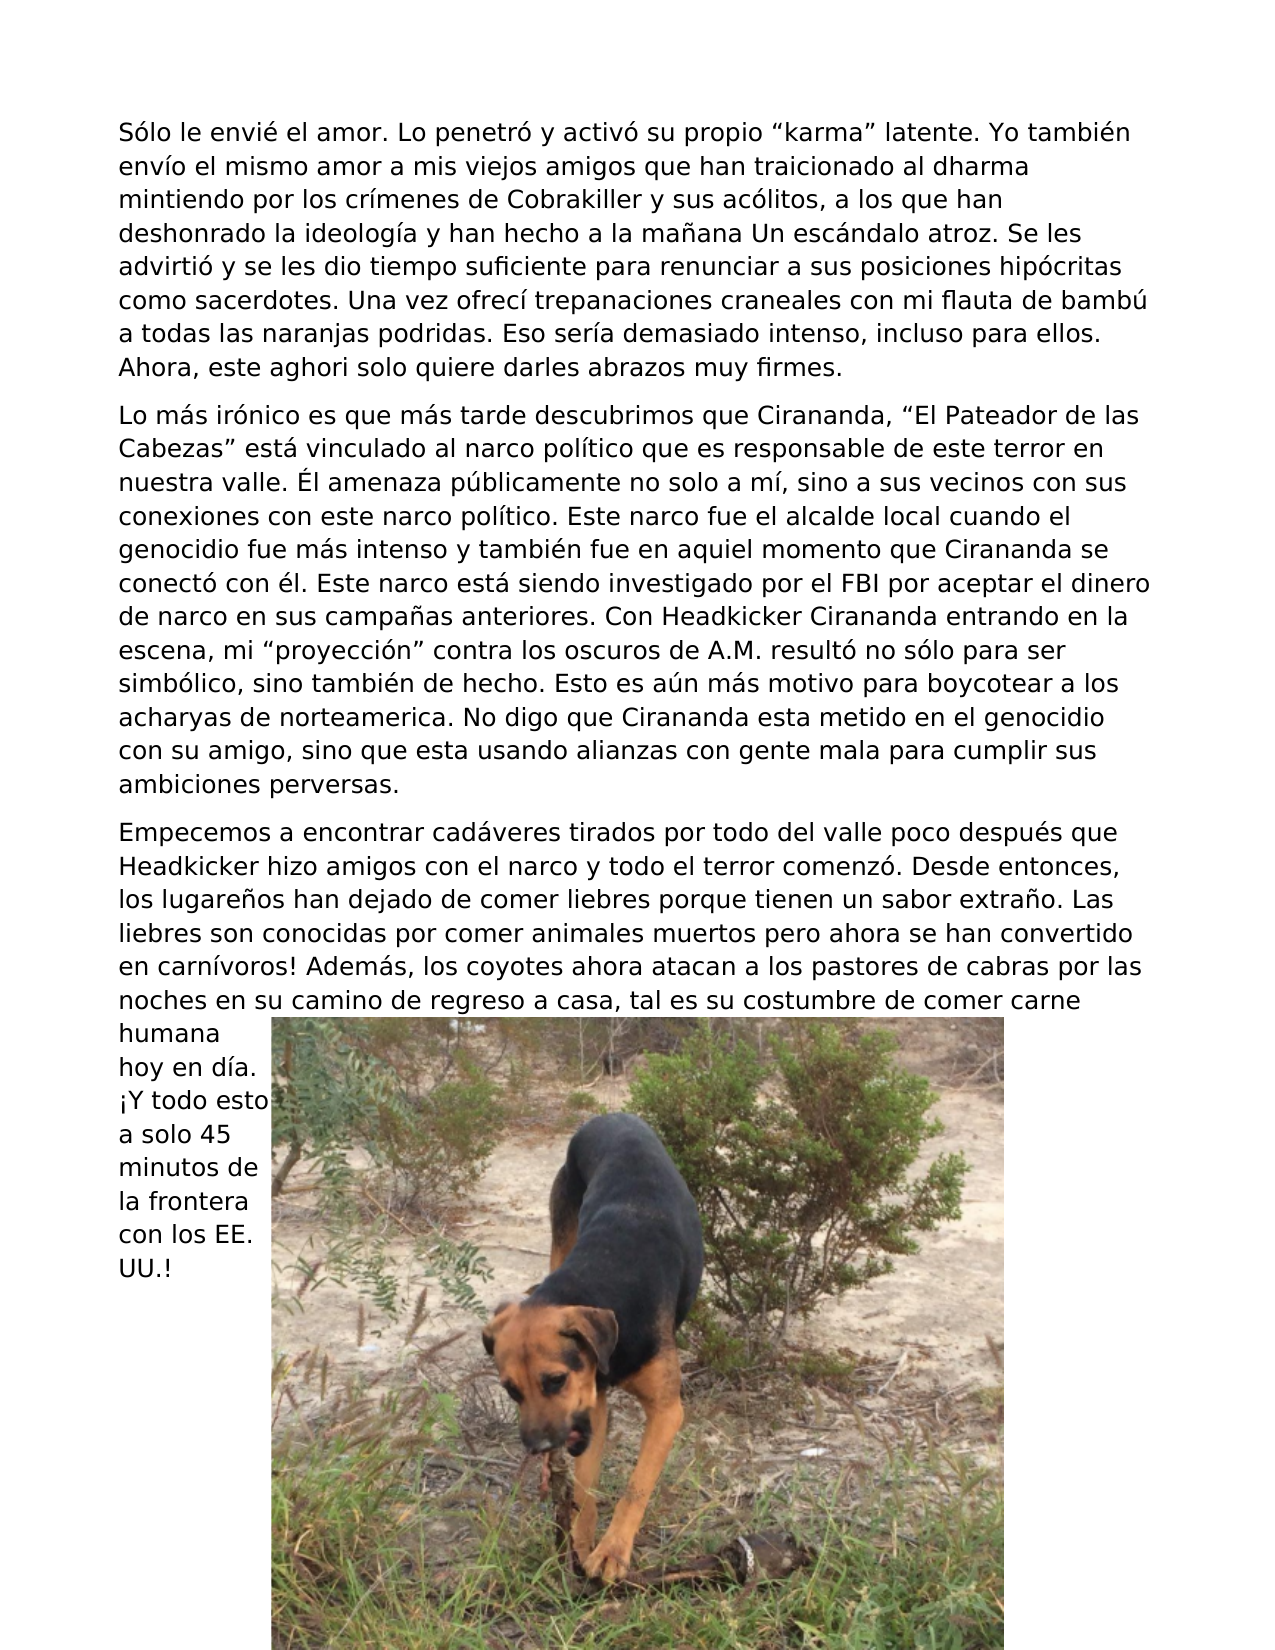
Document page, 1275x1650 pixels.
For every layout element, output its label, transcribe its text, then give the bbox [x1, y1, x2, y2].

picture [271, 1017, 1004, 1650]
text Lo más irónico es que más tarde descubrimos que Cirananda, “El Pateador de las Cabezas” está vinculado al narco político que es responsable de este terror en nuestra valle. Él amenaza públicamente no solo a mí, sino a sus vecinos con sus conexiones con este narco político. Este narco fue el alcalde local cuando el genocidio fue más intenso y también fue en aquiel momento que Cirananda se conectó con él. Este narco está siendo investigado por el FBI por aceptar el dinero de narco en sus campañas anteriores. Con Headkicker Cirananda entrando en la escena, mi “proyección” contra los oscuros de A.M. resultó no sólo para ser simbólico, sino también de hecho. Esto es aún más motivo para boycotear a los acharyas de norteamerica. No digo que Cirananda esta metido en el genocidio con su amigo, sino que esta usando alianzas con gente mala para cumplir sus ambiciones perversas. [118, 401, 1157, 799]
text Sólo le envié el amor. Lo penetró y activó su propio “karma” latente. Yo también envío el mismo amor a mis viejos amigos que han traicionado al dharma mintiendo por los crímenes de Cobrakiller y sus acólitos, a los que han deshonrado la ideología y han hecho a la mañana Un escándalo atroz. Se les advirtió y se les dio tiempo suficiente para renunciar a sus posiciones hipócritas como sacerdotes. Una vez ofrecí trepanaciones craneales con mi flauta de bambú a todas las naranjas podridas. Eso sería demasiado intenso, incluso para ellos. Ahora, este aghori solo quiere darles abrazos muy firmes. [118, 118, 1157, 382]
text Empecemos a encontrar cadáveres tirados por todo del valle poco después que Headkicker hizo amigos con el narco y todo el terror comenzó. Desde entonces, los lugareños han dejado de comer liebres porque tienen un sabor extraño. Las liebres son conocidas por comer animales muertos pero ahora se han convertido en carnívoros! Además, los coyotes ahora atacan a los pastores de cabras por las noches en su camino de regreso a casa, tal es su costumbre de comer carne humana hoy en día. ¡Y todo esto a solo 45 minutos de la frontera con los EE. UU.! [118, 818, 1157, 1283]
